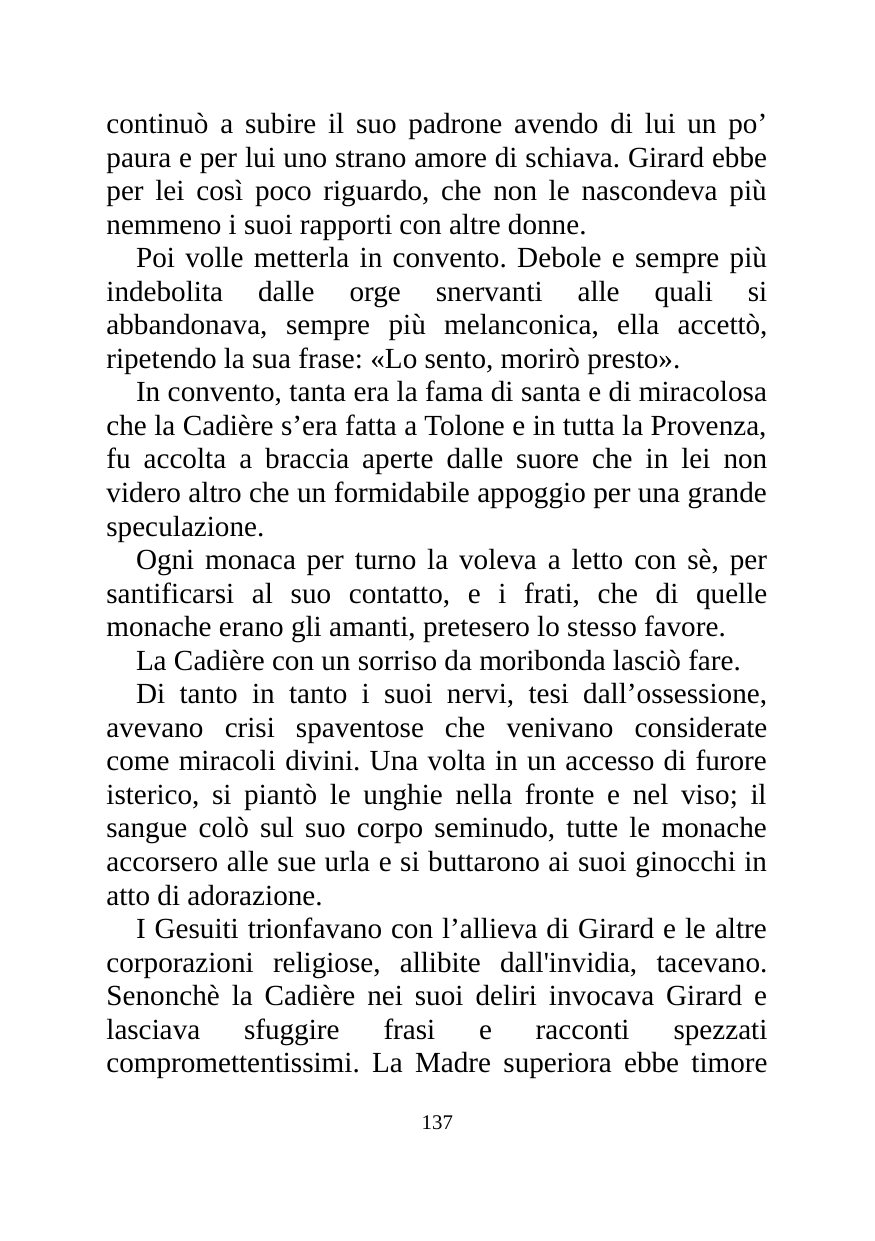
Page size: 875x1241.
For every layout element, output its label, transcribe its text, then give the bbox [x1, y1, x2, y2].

text continuò a subire il suo padrone avendo di lui un po’ paura e per lui uno strano amore di schiava. Girard ebbe per lei così poco riguardo, che non le nascondeva più nemmeno i suoi rapporti con altre donne. [106, 106, 768, 240]
text Di tanto in tanto i suoi nervi, tesi dall’ossessione, avevano crisi spaventose che venivano considerate come miracoli divini. Una volta in un accesso di furore isterico, si piantò le unghie nella fronte e nel viso; il sangue colò sul suo corpo seminudo, tutte le monache accorsero alle sue urla e si buttarono ai suoi ginocchi in atto di adorazione. [106, 676, 768, 911]
text I Gesuiti trionfavano con l’allieva di Girard e le altre corporazioni religiose, allibite dall'invidia, tacevano. Senonchè la Cadière nei suoi deliri invocava Girard e lasciava sfuggire frasi e racconti spezzati compromettentissimi. La Madre superiora ebbe timore [106, 911, 768, 1079]
text La Cadière con un sorriso da moribonda lasciò fare. [106, 643, 768, 676]
text Poi volle metterla in convento. Debole e sempre più indebolita dalle orge snervanti alle quali si abbandonava, sempre più melanconica, ella accettò, ripetendo la sua frase: «Lo sento, morirò presto». [106, 240, 768, 374]
text Ogni monaca per turno la voleva a letto con sè, per santificarsi al suo contatto, e i frati, che di quelle monache erano gli amanti, pretesero lo stesso favore. [106, 542, 768, 643]
text In convento, tanta era la fama di santa e di miracolosa che la Cadière s’era fatta a Tolone e in tutta la Provenza, fu accolta a braccia aperte dalle suore che in lei non videro altro che un formidabile appoggio per una grande speculazione. [106, 374, 768, 542]
